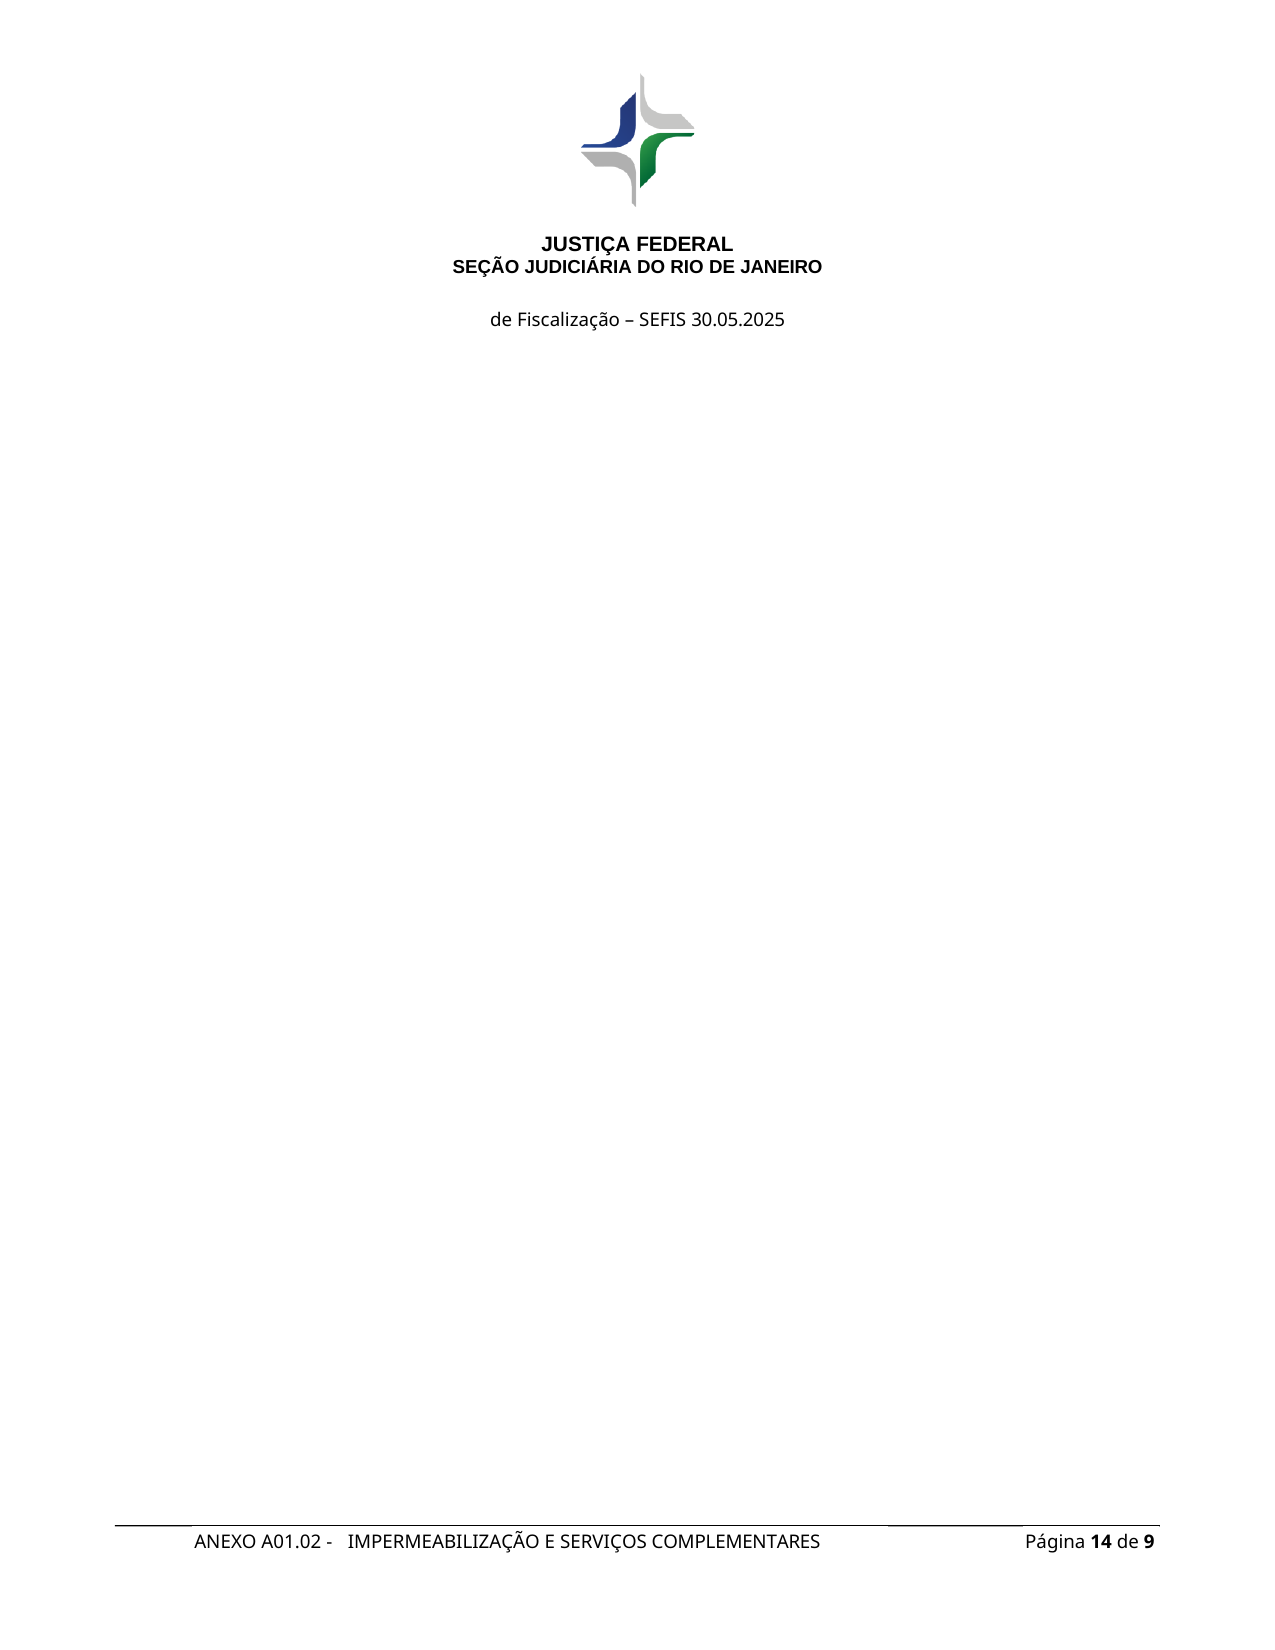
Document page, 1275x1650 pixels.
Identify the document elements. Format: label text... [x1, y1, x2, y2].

text de Fiscalização – SEFIS 30.05.2025 [444, 307, 831, 332]
